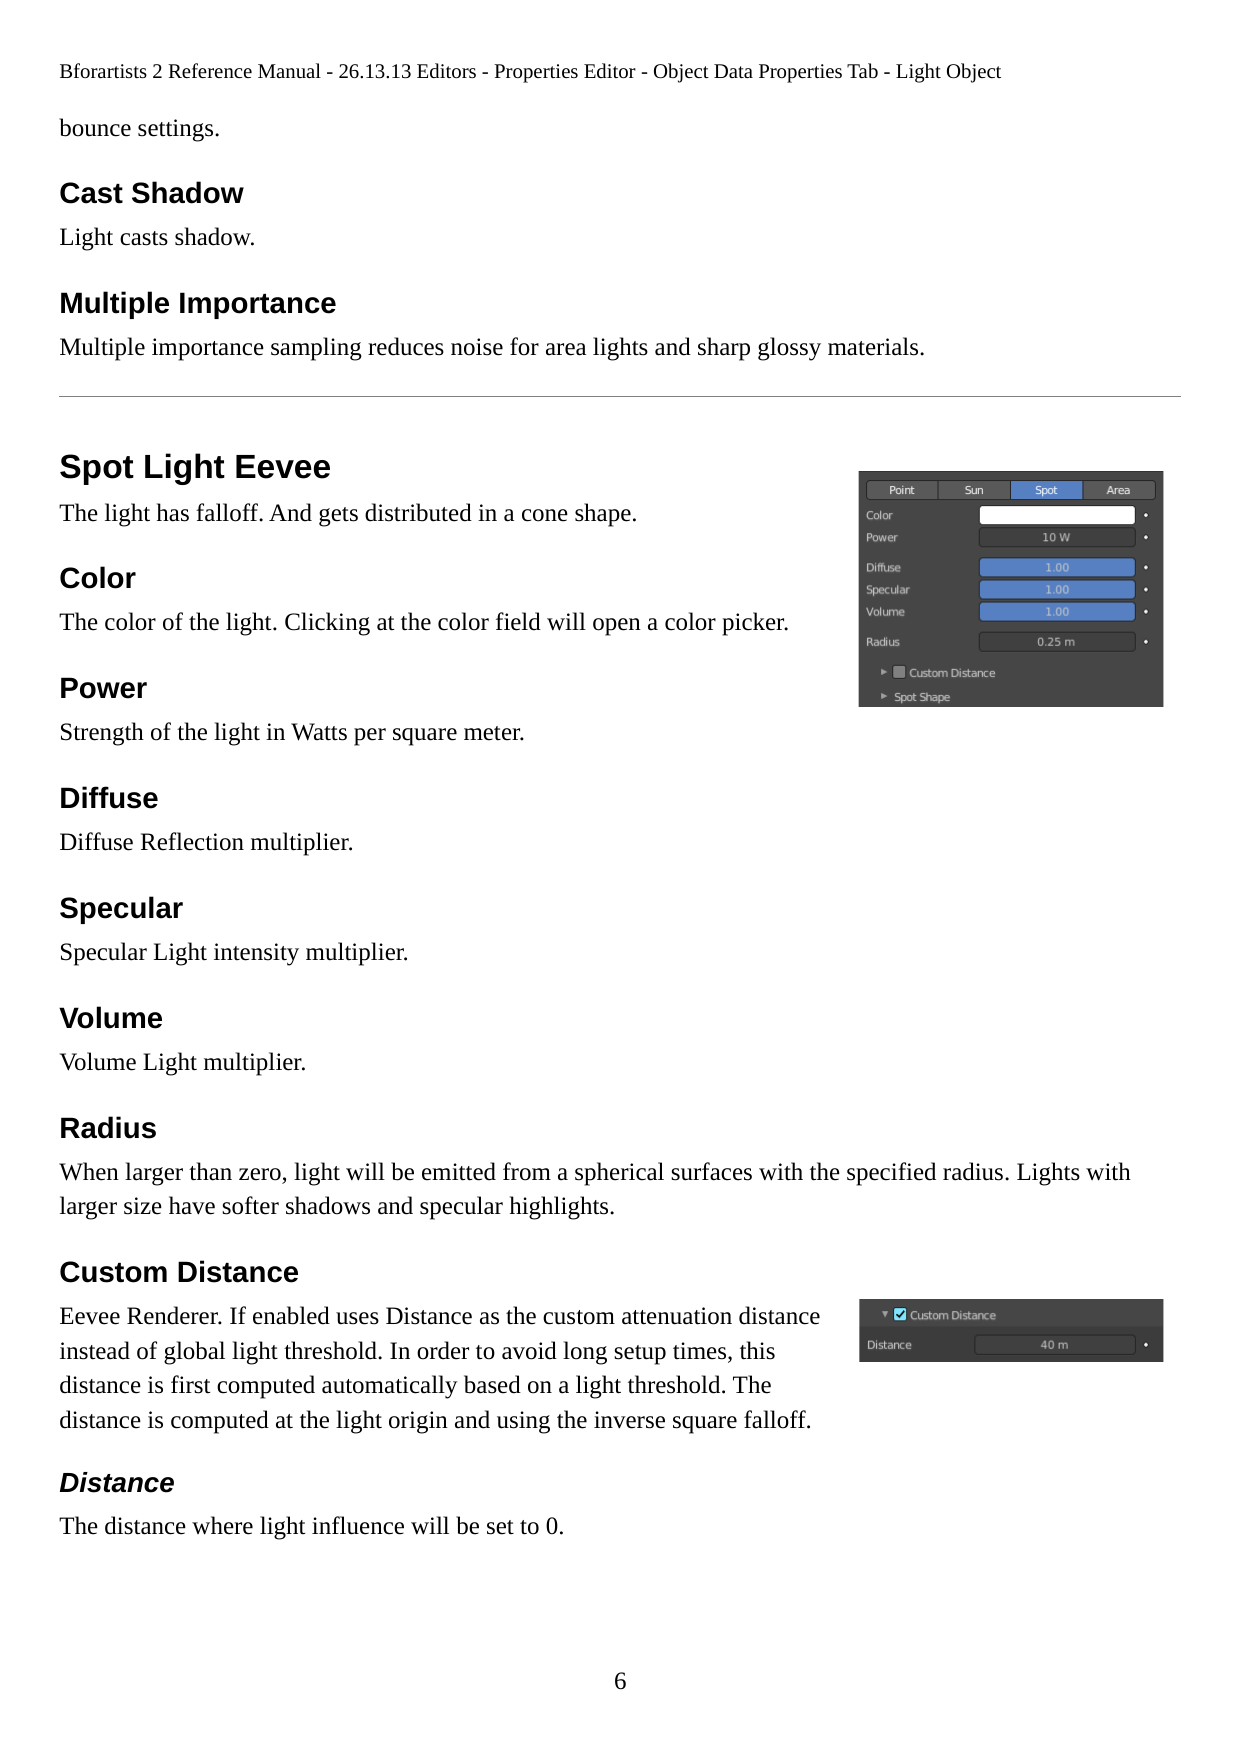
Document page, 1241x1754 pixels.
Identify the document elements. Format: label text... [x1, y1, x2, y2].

text When larger than zero, light will be emitted from a spherical surfaces with the specified radius. Lights with larger size have softer shadows and specular highlights. [59, 1157, 1181, 1220]
subtitle Multiple Importance [59, 286, 1181, 320]
subtitle [1164, 561, 1181, 595]
subtitle Radius [59, 1111, 1181, 1144]
subtitle Volume [59, 1001, 1181, 1034]
subtitle [1164, 671, 1181, 705]
subtitle Distance [59, 1466, 1181, 1498]
text Specular Light intensity multiplier. [59, 937, 1181, 966]
text Eevee Renderer. If enabled uses Distance as the custom attenuation distance instead of global light threshold. In order to avoid long setup times, this distance is first computed automatically based on a light threshold. The distance is computed at the light origin and using the inverse square falloff. [59, 1301, 1181, 1433]
picture [858, 471, 1164, 707]
text bounce settings. [59, 113, 1181, 141]
subtitle Spot Light Eevee [59, 446, 1181, 485]
subtitle Color [59, 561, 858, 595]
subtitle Power [59, 671, 858, 705]
text The distance where light influence will be set to 0. [59, 1511, 1181, 1539]
subtitle Diffuse [59, 781, 1181, 815]
text Light casts shadow. [59, 222, 1181, 251]
subtitle Specular [59, 891, 1181, 925]
subtitle Cast Shadow [59, 176, 1181, 210]
picture [859, 1299, 1164, 1362]
text The light has falloff. And gets distributed in a cone shape. [59, 498, 858, 526]
subtitle Custom Distance [59, 1255, 1181, 1289]
text Strength of the light in Watts per square meter. [59, 717, 1181, 746]
text Multiple importance sampling reduces noise for area lights and sharp glossy materials. [59, 332, 1181, 361]
text The color of the light. Clicking at the color field will open a color picker. [59, 607, 858, 636]
text Volume Light multiplier. [59, 1047, 1181, 1076]
text Diffuse Reflection multiplier. [59, 827, 1181, 856]
